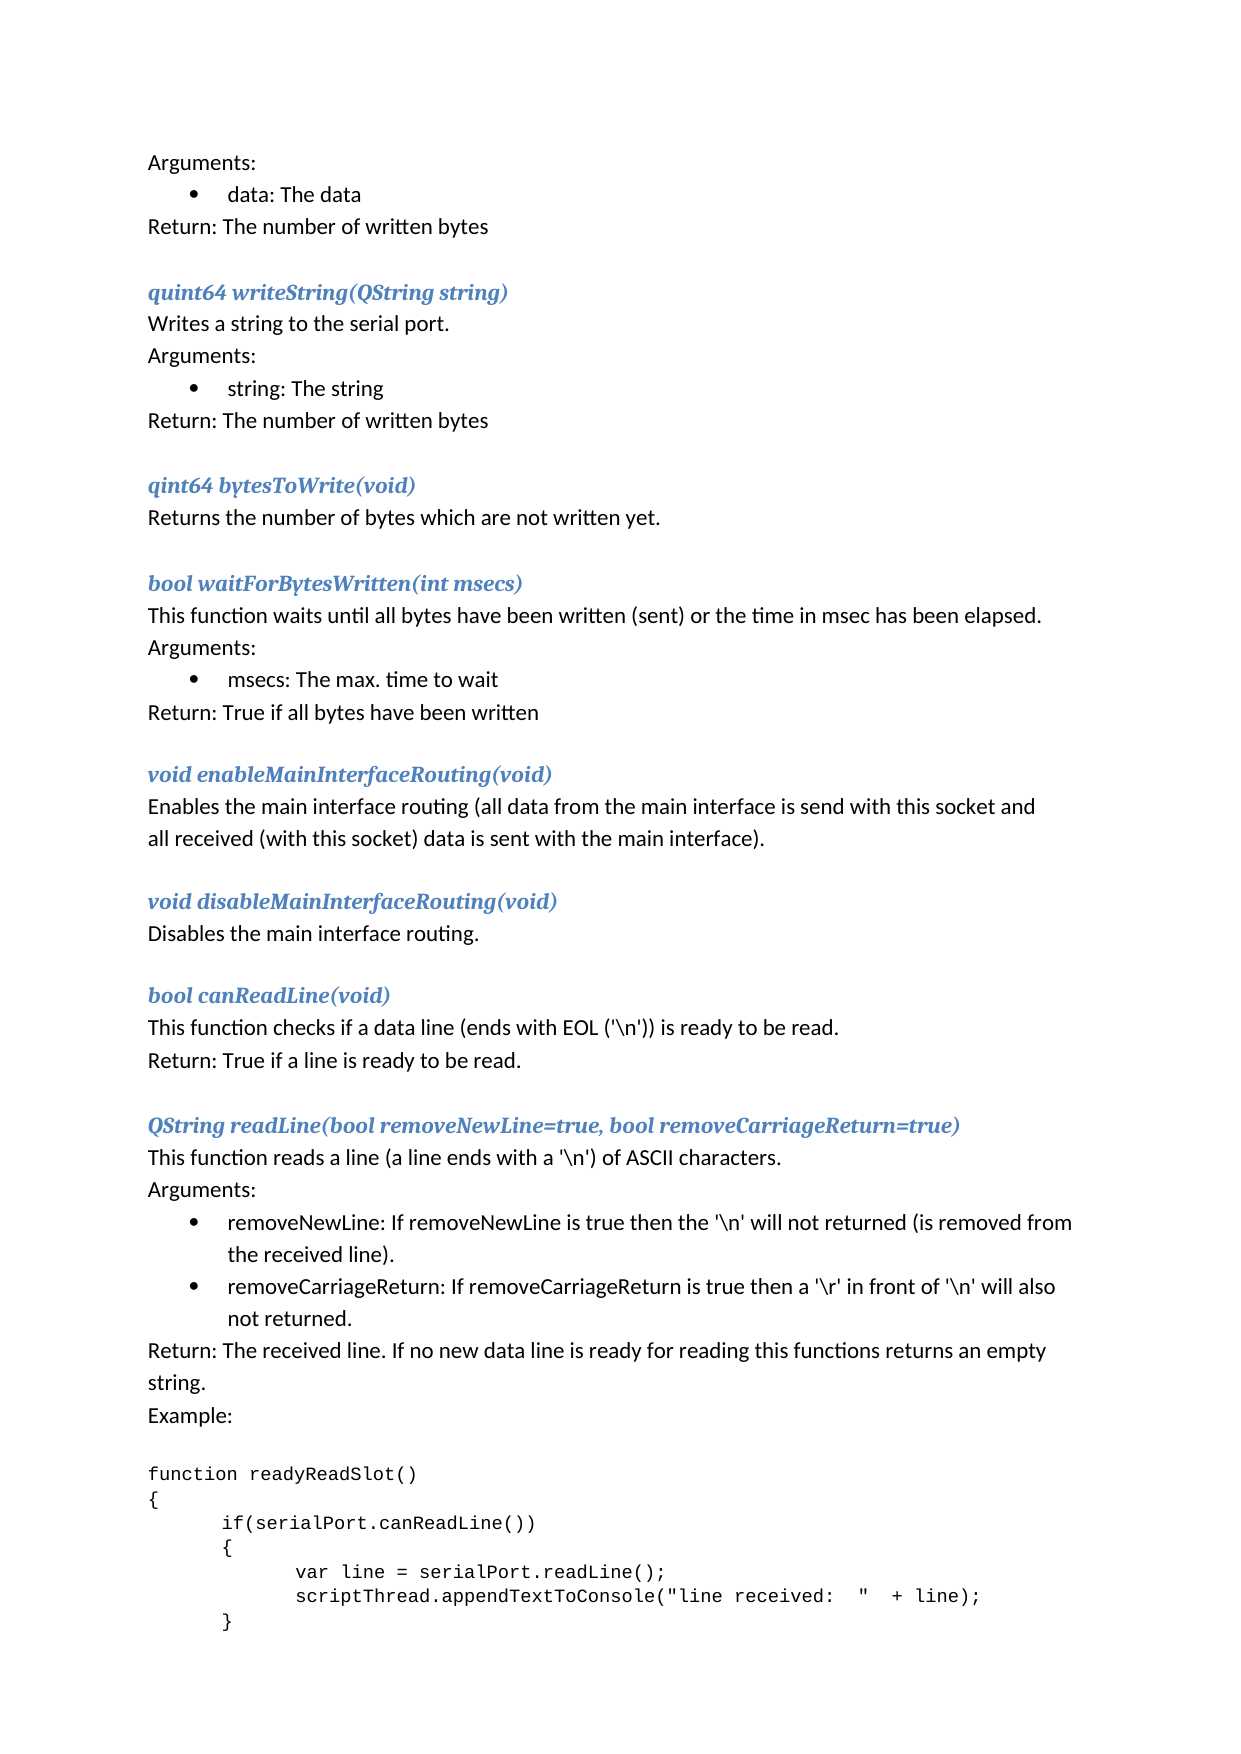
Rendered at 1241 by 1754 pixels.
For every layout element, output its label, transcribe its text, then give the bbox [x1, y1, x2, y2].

list removeCarriageReturn: If removeCarriageReturn is true then a '\r' in front of '\n' will also not returned. [190, 1272, 1093, 1332]
text Arguments: [148, 1175, 1093, 1203]
list msecs: The max. time to wait [190, 665, 1093, 693]
text } [148, 1611, 1093, 1633]
text { [148, 1489, 1093, 1511]
subtitle void enableMainInterfaceRouting(void) [148, 762, 1093, 788]
subtitle qint64 bytesToWrite(void) [148, 473, 1093, 500]
text all received (with this socket) data is sent with the main interface). [148, 824, 1093, 852]
text Arguments: [148, 342, 1093, 370]
subtitle quint64 writeString(QString string) [148, 279, 1093, 306]
list data: The data [190, 180, 1093, 208]
text Return: True if a line is ready to be read. [148, 1046, 1093, 1074]
list string: The string [190, 374, 1093, 402]
list removeNewLine: If removeNewLine is true then the '\n' will not returned (is removed from the received line). [190, 1208, 1093, 1268]
text Disables the main interface routing. [148, 919, 1093, 947]
text Return: The number of written bytes [148, 406, 1093, 434]
subtitle void disableMainInterfaceRouting(void) [148, 889, 1093, 915]
text This function reads a line (a line ends with a '\n') of ASCII characters. [148, 1143, 1093, 1171]
text var line = serialPort.readLine(); [148, 1563, 1093, 1584]
text Return: The number of written bytes [148, 212, 1093, 240]
text Writes a string to the serial port. [148, 309, 1093, 337]
text Arguments: [148, 148, 1093, 176]
subtitle QString readLine(bool removeNewLine=true, bool removeCarriageReturn=true) [148, 1113, 1093, 1139]
text Arguments: [148, 633, 1093, 661]
text Enables the main interface routing (all data from the main interface is send with this socket and [148, 792, 1093, 820]
subtitle bool waitForBytesWritten(int msecs) [148, 571, 1093, 597]
text This function waits until all bytes have been written (sent) or the time in msec has been elapsed. [148, 601, 1093, 629]
text { [148, 1538, 1093, 1559]
text Returns the number of bytes which are not written yet. [148, 503, 1093, 532]
text if(serialPort.canReadLine()) [148, 1514, 1093, 1535]
text scriptThread.appendTextToConsole("line received: " + line); [148, 1587, 1093, 1608]
text function readyReadSlot() [148, 1465, 1093, 1486]
text Return: The received line. If no new data line is ready for reading this functions returns an empty string. [148, 1336, 1093, 1397]
text Return: True if all bytes have been written [148, 698, 1093, 726]
text This function checks if a data line (ends with EOL ('\n')) is ready to be read. [148, 1013, 1093, 1042]
subtitle bool canReadLine(void) [148, 983, 1093, 1010]
text Example: [148, 1401, 1093, 1429]
